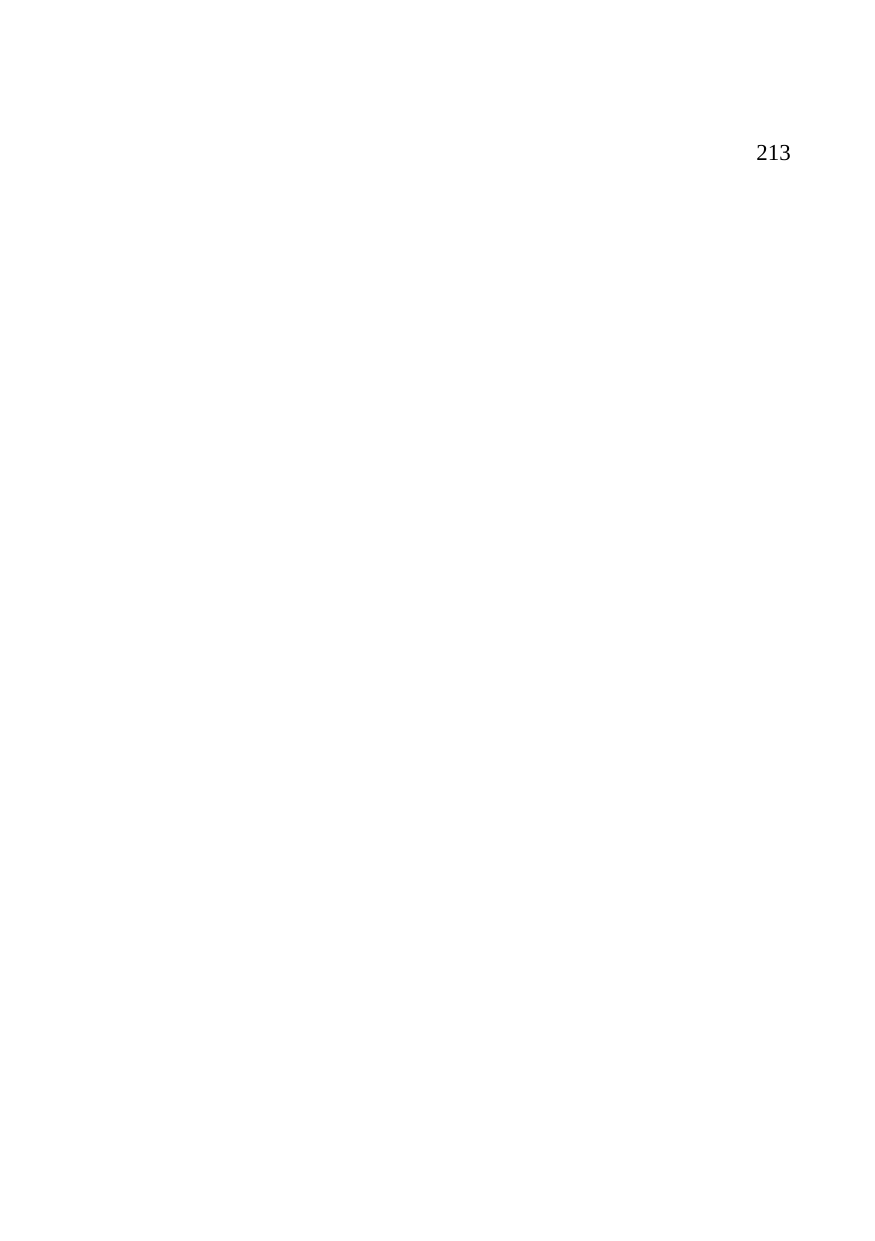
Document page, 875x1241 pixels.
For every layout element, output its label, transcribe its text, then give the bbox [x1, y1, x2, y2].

text 213 [123, 139, 791, 165]
